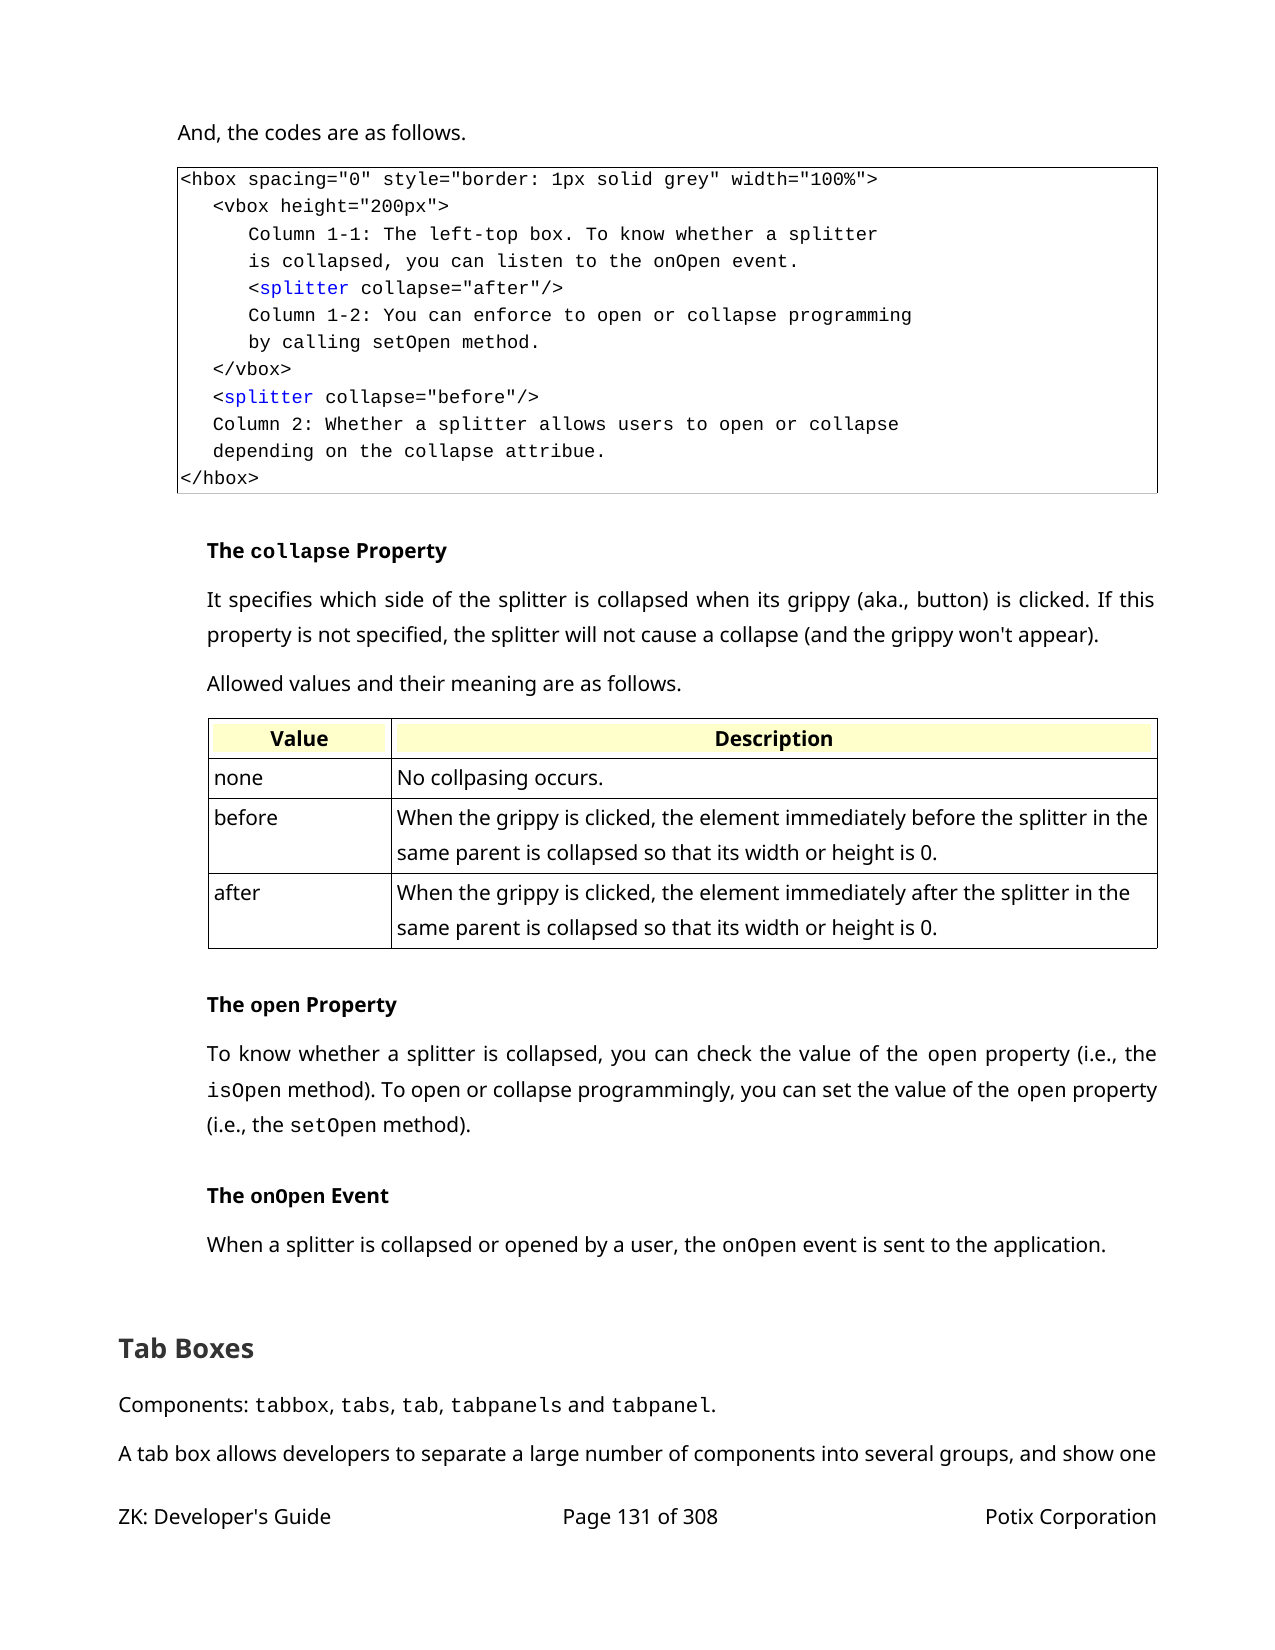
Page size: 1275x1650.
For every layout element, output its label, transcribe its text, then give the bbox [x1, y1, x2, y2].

subtitle The open Property [207, 990, 1157, 1019]
text by calling setOpen method. [178, 330, 1157, 354]
table_cell No collpasing occurs. [392, 759, 1157, 797]
text <splitter collapse="before"/> [178, 384, 1157, 409]
text depending on the collapse attribue. [178, 439, 1157, 463]
text To know whether a splitter is collapsed, you can check the value of the open property (i.e., the isOpen method). To open or collapse programmingly, you can set the value of the open property (i.e., the setOpen method). [207, 1039, 1157, 1139]
text </vbox> [178, 357, 1157, 382]
table_cell after [209, 874, 391, 947]
text is collapsed, you can listen to the onOpen event. [178, 248, 1157, 273]
text <hbox spacing="0" style="border: 1px solid grey" width="100%"> [178, 168, 1157, 191]
text And, the codes are as follows. [177, 118, 1157, 146]
table_cell before [209, 799, 391, 872]
subtitle Tab Boxes [118, 1330, 1157, 1367]
text Column 1-1: The left-top box. To know whether a splitter [178, 221, 1157, 246]
text A tab box allows developers to separate a large number of components into several groups, and show one [118, 1439, 1157, 1468]
table_header Description [392, 719, 1157, 758]
subtitle The collapse Property [207, 536, 1157, 564]
text Allowed values and their meaning are as follows. [207, 669, 1157, 697]
text <vbox height="200px"> [178, 194, 1157, 218]
subtitle The onOpen Event [207, 1181, 1157, 1210]
table_cell When the grippy is clicked, the element immediately before the splitter in the same parent is collapsed so that its width or height is 0. [392, 799, 1157, 872]
text <splitter collapse="after"/> [178, 276, 1157, 300]
text When a splitter is collapsed or opened by a user, the onOpen event is sent to the application. [207, 1231, 1157, 1259]
text Column 2: Whether a splitter allows users to open or collapse [178, 412, 1157, 436]
text It specifies which side of the splitter is collapsed when its grippy (aka., button) is clicked. If this property is not specified, the splitter will not cause a collapse (and the grippy won't appear). [207, 585, 1157, 648]
text Column 1-2: You can enforce to open or collapse programming [178, 303, 1157, 327]
text Components: tabbox, tabs, tab, tabpanels and tabpanel. [118, 1390, 1157, 1419]
table_cell none [209, 759, 391, 797]
text </hbox> [178, 466, 1157, 493]
table_header Value [209, 719, 391, 758]
table_cell When the grippy is clicked, the element immediately after the splitter in the same parent is collapsed so that its width or height is 0. [392, 874, 1157, 947]
